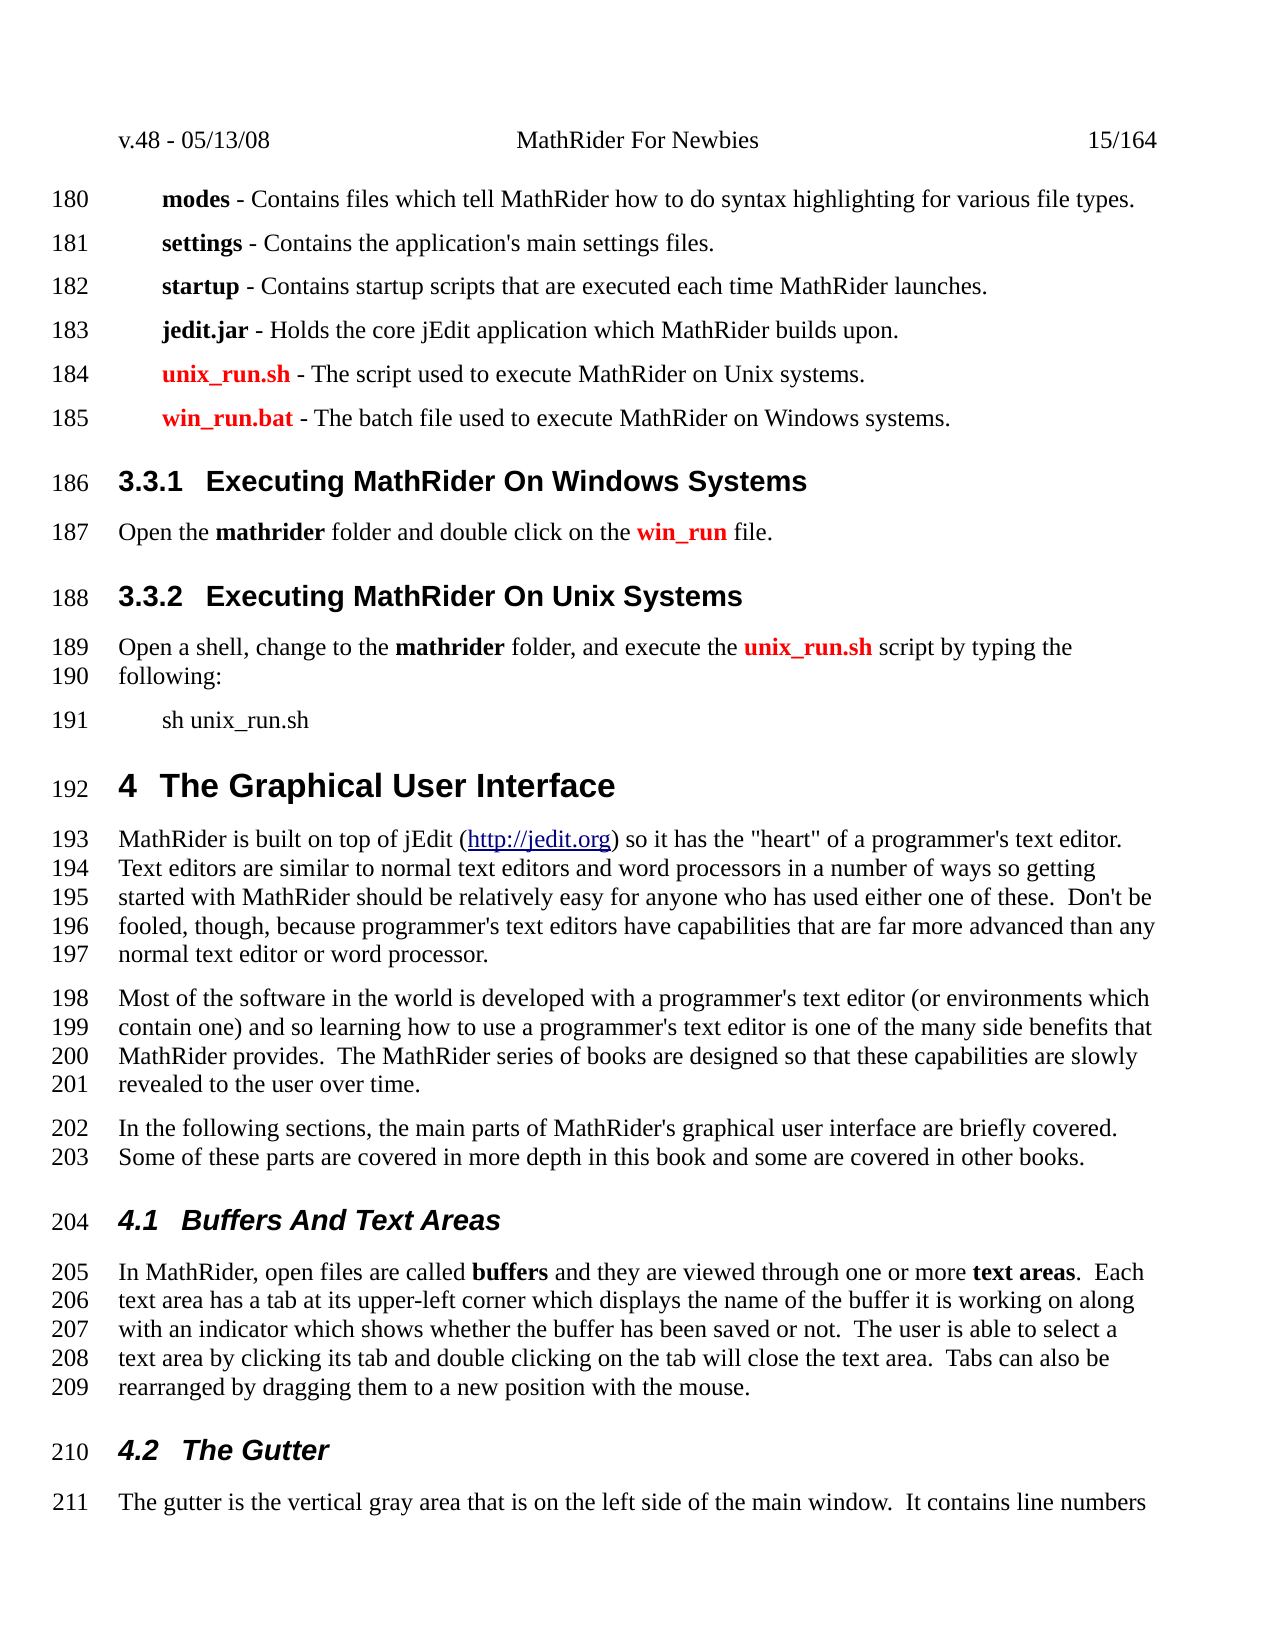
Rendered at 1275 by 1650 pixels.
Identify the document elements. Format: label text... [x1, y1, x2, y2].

subtitle The Gutter [118, 1433, 1157, 1467]
text win_run.bat - The batch file used to execute MathRider on Windows systems. [162, 403, 1157, 431]
text MathRider is built on top of jEdit (http://jedit.org) so it has the "heart" of a programmer's text editor. Text editors are similar to normal text editors and word processors in a number of ways so getting started with MathRider should be relatively easy for anyone who has used either one of these. Don't be fooled, though, because programmer's text editors have capabilities that are far more advanced than any normal text editor or word processor. [118, 824, 1157, 968]
text In MathRider, open files are called buffers and they are viewed through one or more text areas. Each text area has a tab at its upper-left corner which displays the name of the buffer it is working on along with an indicator which shows whether the buffer has been saved or not. The user is able to select a text area by clicking its tab and double clicking on the tab will close the text area. Tabs can also be rearranged by dragging them to a new position with the mouse. [118, 1257, 1157, 1401]
text In the following sections, the main parts of MathRider's graphical user interface are briefly covered. Some of these parts are covered in more depth in this book and some are covered in other books. [118, 1113, 1157, 1171]
subtitle Buffers And Text Areas [118, 1203, 1157, 1237]
text startup - Contains startup scripts that are executed each time MathRider launches. [162, 271, 1157, 300]
subtitle Executing MathRider On Windows Systems [118, 464, 1157, 497]
subtitle Executing MathRider On Unix Systems [118, 579, 1157, 612]
text sh unix_run.sh [162, 705, 1157, 733]
text Open the mathrider folder and double click on the win_run file. [118, 517, 1157, 546]
text unix_run.sh - The script used to execute MathRider on Unix systems. [162, 359, 1157, 388]
text Open a shell, change to the mathrider folder, and execute the unix_run.sh script by typing the following: [118, 632, 1157, 690]
text settings - Contains the application's main settings files. [162, 228, 1157, 256]
text Most of the software in the world is developed with a programmer's text editor (or environments which contain one) and so learning how to use a programmer's text editor is one of the many side benefits that MathRider provides. The MathRider series of books are designed so that these capabilities are slowly revealed to the user over time. [118, 983, 1157, 1098]
text modes - Contains files which tell MathRider how to do syntax highlighting for various file types. [162, 184, 1157, 213]
text jedit.jar - Holds the core jEdit application which MathRider builds upon. [162, 315, 1157, 344]
subtitle The Graphical User Interface [118, 766, 1157, 804]
text The gutter is the vertical gray area that is on the left side of the main window. It contains line numbers [118, 1487, 1157, 1515]
